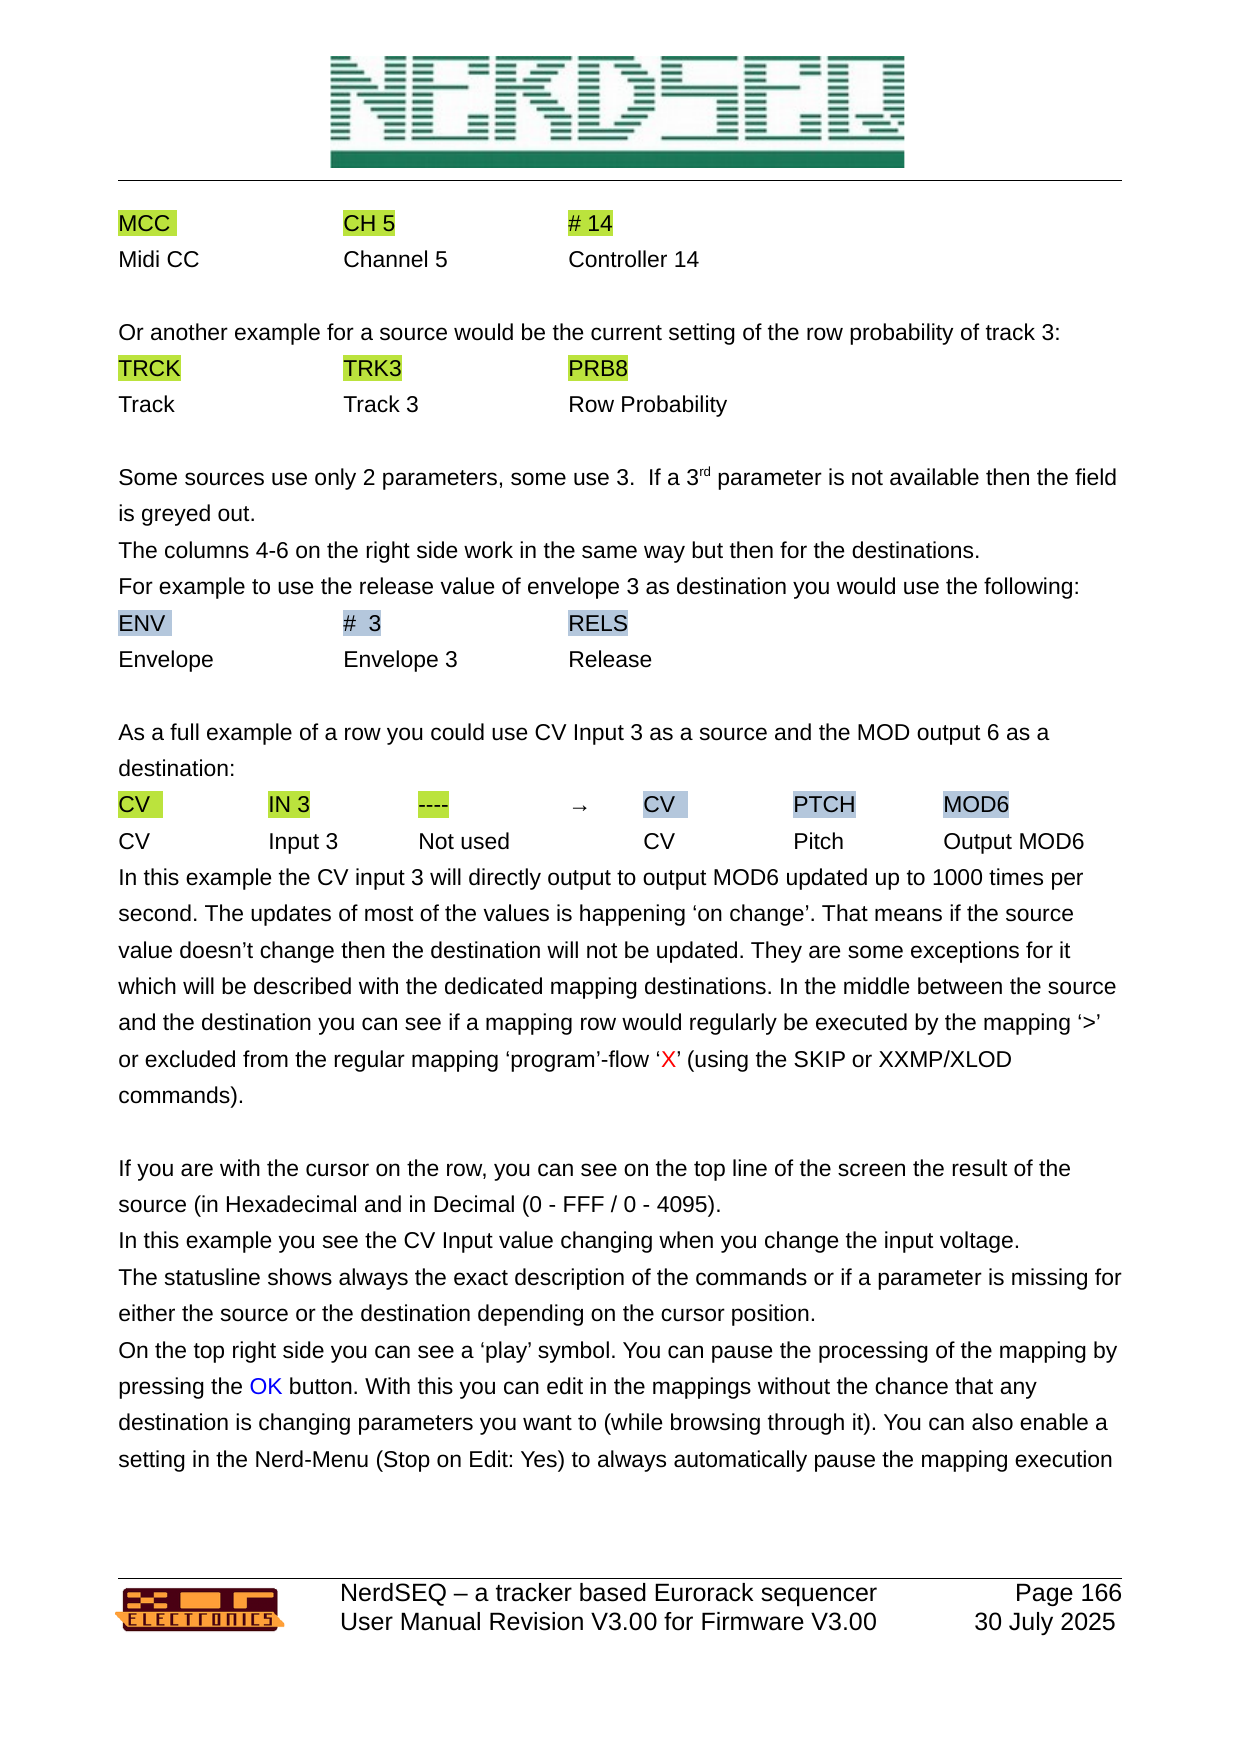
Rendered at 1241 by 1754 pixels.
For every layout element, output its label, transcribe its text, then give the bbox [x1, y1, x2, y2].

text In this example you see the CV Input value changing when you change the input voltage. [118, 1227, 1122, 1254]
text Envelope Envelope 3 Release [118, 646, 1122, 672]
text The statusline shows always the exact description of the commands or if a parameter is missing for either the source or the destination depending on the cursor position. [118, 1264, 1122, 1327]
text As a full example of a row you could use CV Input 3 as a source and the MOD output 6 as a destination: [118, 718, 1122, 781]
text TRCK TRK3 PRB8 [118, 355, 1122, 381]
text Some sources use only 2 parameters, some use 3. If a 3rd parameter is not available then the field is greyed out. [118, 464, 1122, 527]
text Midi CC Channel 5 Controller 14 [118, 246, 1122, 272]
text CV IN 3 ---- → CV PTCH MOD6 [118, 791, 1122, 818]
picture [330, 56, 905, 168]
picture [115, 1584, 285, 1634]
text In this example the CV input 3 will directly output to output MOD6 updated up to 1000 times per second. The updates of most of the values is happening ‘on change’. That means if the source value doesn’t change then the destination will not be updated. They are some exceptions for it which will be described with the dedicated mapping destinations. In the middle between the source and the destination you can see if a mapping row would regularly be executed by the mapping ‘>’ or excluded from the regular mapping ‘program’-flow ‘X’ (using the SKIP or XXMP/XLOD commands). [118, 864, 1122, 1108]
text Or another example for a source would be the current setting of the row probability of track 3: [118, 319, 1122, 345]
text If you are with the cursor on the row, you can see on the top line of the screen the result of the source (in Hexadecimal and in Decimal (0 - FFF / 0 - 4095). [118, 1155, 1122, 1217]
text On the top right side you can see a ‘play’ symbol. You can pause the processing of the mapping by pressing the OK button. With this you can edit in the mappings without the chance that any destination is changing parameters you want to (while browsing through it). You can also enable a setting in the Nerd-Menu (Stop on Edit: Yes) to always automatically pause the mapping execution [118, 1337, 1122, 1472]
text Track Track 3 Row Probability [118, 391, 1122, 418]
text CV Input 3 Not used CV Pitch Output MOD6 [118, 828, 1122, 854]
text For example to use the release value of envelope 3 as destination you would use the following: [118, 573, 1122, 599]
text MCC CH 5 # 14 [118, 209, 1122, 236]
text ENV # 3 RELS [118, 609, 1122, 636]
text The columns 4-6 on the right side work in the same way but then for the destinations. [118, 537, 1122, 563]
